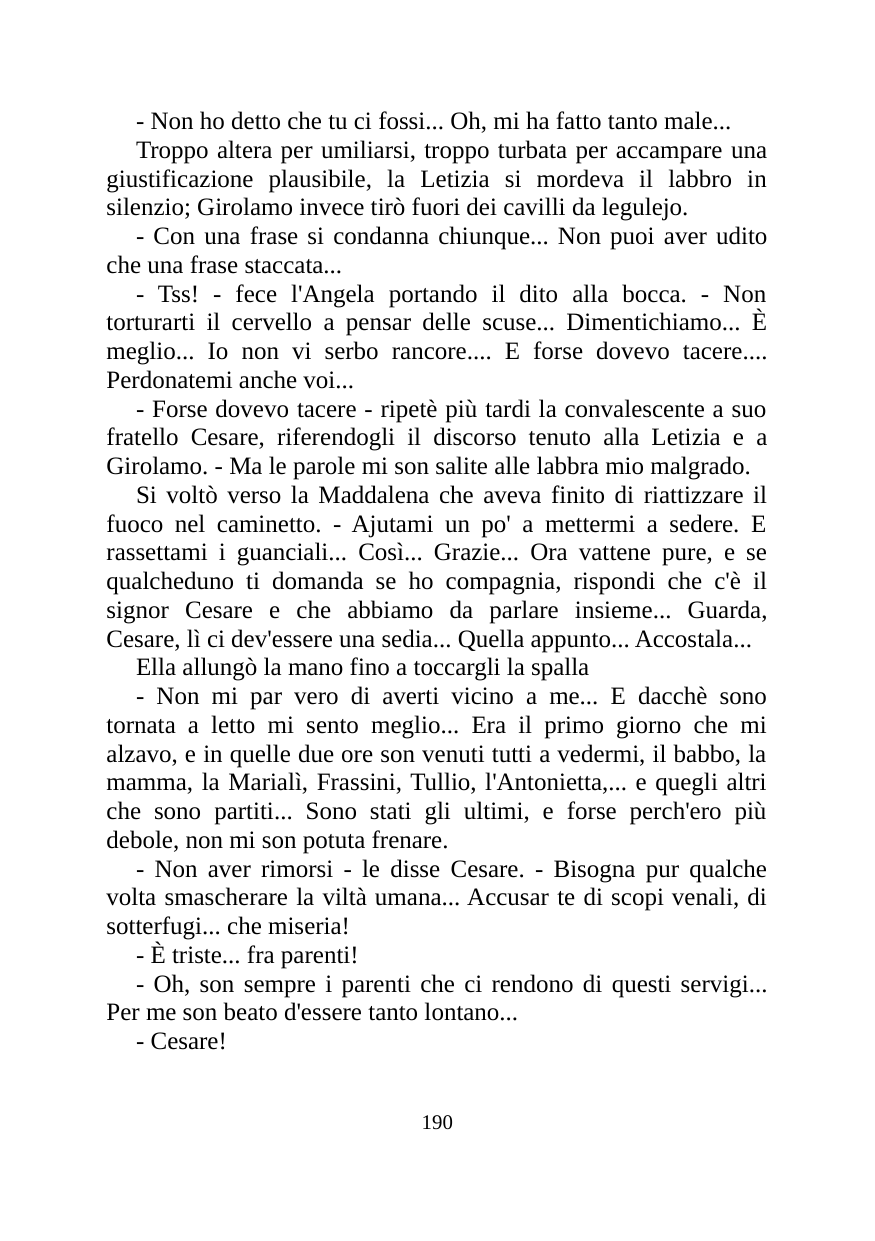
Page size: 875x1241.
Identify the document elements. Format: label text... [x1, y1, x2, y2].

text Troppo altera per umiliarsi, troppo turbata per accampare una giustificazione plausibile, la Letizia si mordeva il labbro in silenzio; Girolamo invece tirò fuori dei cavilli da legulejo. [106, 135, 768, 221]
text Si voltò verso la Maddalena che aveva finito di riattizzare il fuoco nel caminetto. - Ajutami un po' a mettermi a sedere. E rassettami i guanciali... Così... Grazie... Ora vattene pure, e se qualcheduno ti domanda se ho compagnia, rispondi che c'è il signor Cesare e che abbiamo da parlare insieme... Guarda, Cesare, lì ci dev'essere una sedia... Quella appunto... Accostala... [106, 480, 768, 652]
text - Non mi par vero di averti vicino a me... E dacchè sono tornata a letto mi sento meglio... Era il primo giorno che mi alzavo, e in quelle due ore son venuti tutti a vedermi, il babbo, la mamma, la Marialì, Frassini, Tullio, l'Antonietta,... e quegli altri che sono partiti... Sono stati gli ultimi, e forse perch'ero più debole, non mi son potuta frenare. [106, 681, 768, 854]
text - È triste... fra parenti! [106, 940, 768, 969]
text Ella allungò la mano fino a toccargli la spalla [106, 652, 768, 681]
text - Non aver rimorsi - le disse Cesare. - Bisogna pur qualche volta smascherare la viltà umana... Accusar te di scopi venali, di sotterfugi... che miseria! [106, 854, 768, 940]
text - Non ho detto che tu ci fossi... Oh, mi ha fatto tanto male... [106, 106, 768, 135]
text - Con una frase si condanna chiunque... Non puoi aver udito che una frase staccata... [106, 221, 768, 279]
text - Forse dovevo tacere - ripetè più tardi la convalescente a suo fratello Cesare, riferendogli il discorso tenuto alla Letizia e a Girolamo. - Ma le parole mi son salite alle labbra mio malgrado. [106, 394, 768, 480]
text - Tss! - fece l'Angela portando il dito alla bocca. - Non torturarti il cervello a pensar delle scuse... Dimentichiamo... È meglio... Io non vi serbo rancore.... E forse dovevo tacere.... Perdonatemi anche voi... [106, 279, 768, 394]
text - Oh, son sempre i parenti che ci rendono di questi servigi... Per me son beato d'essere tanto lontano... [106, 969, 768, 1026]
text - Cesare! [106, 1026, 768, 1055]
